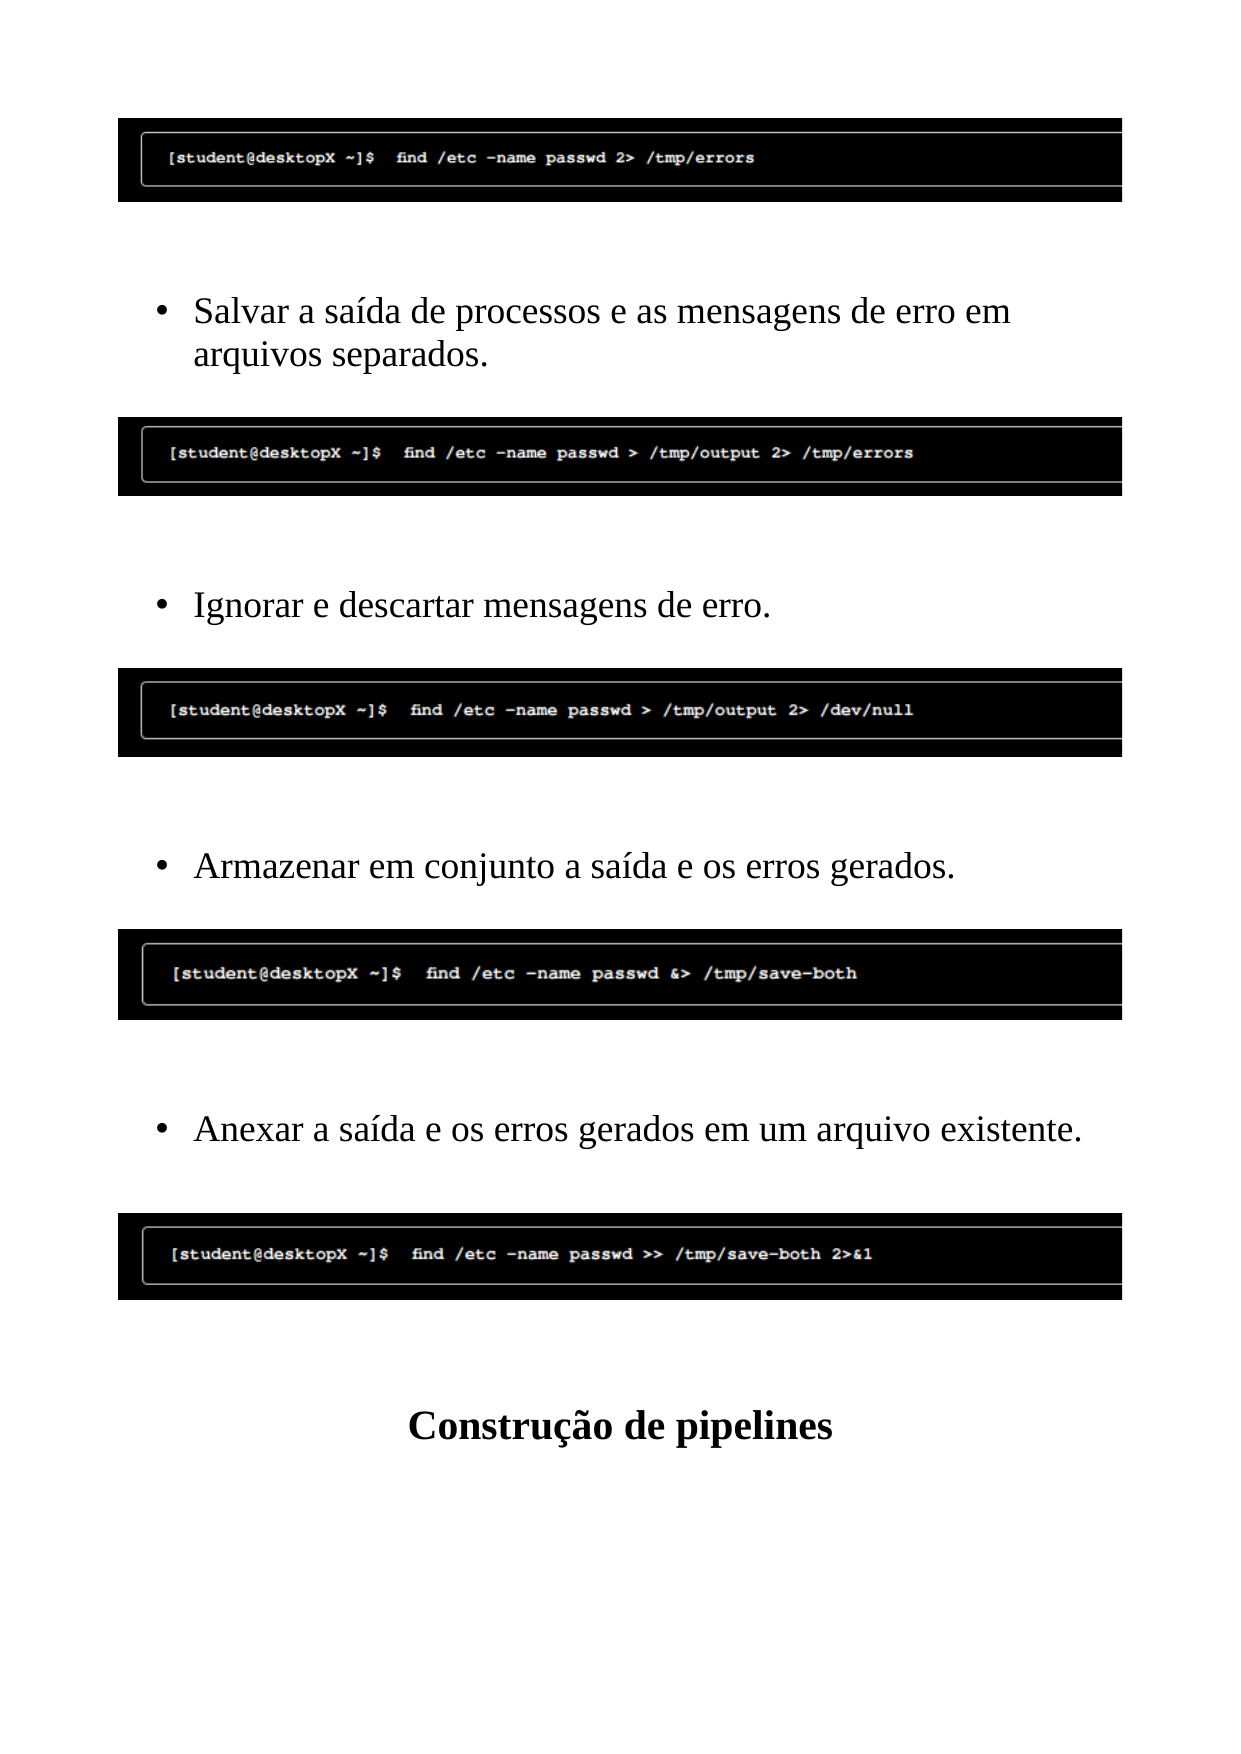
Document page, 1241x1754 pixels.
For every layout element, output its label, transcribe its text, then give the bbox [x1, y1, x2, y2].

list Ignorar e descartar mensagens de erro. [156, 582, 1122, 625]
list Anexar a saída e os erros gerados em um arquivo existente. [156, 1106, 1122, 1149]
picture [118, 417, 1123, 496]
list Armazenar em conjunto a saída e os erros gerados. [156, 843, 1122, 886]
picture [118, 1213, 1123, 1300]
list Salvar a saída de processos e as mensagens de erro em arquivos separados. [156, 288, 1122, 374]
picture [118, 668, 1123, 757]
subtitle Construção de pipelines [118, 1400, 1122, 1448]
picture [118, 118, 1123, 202]
picture [118, 929, 1123, 1020]
